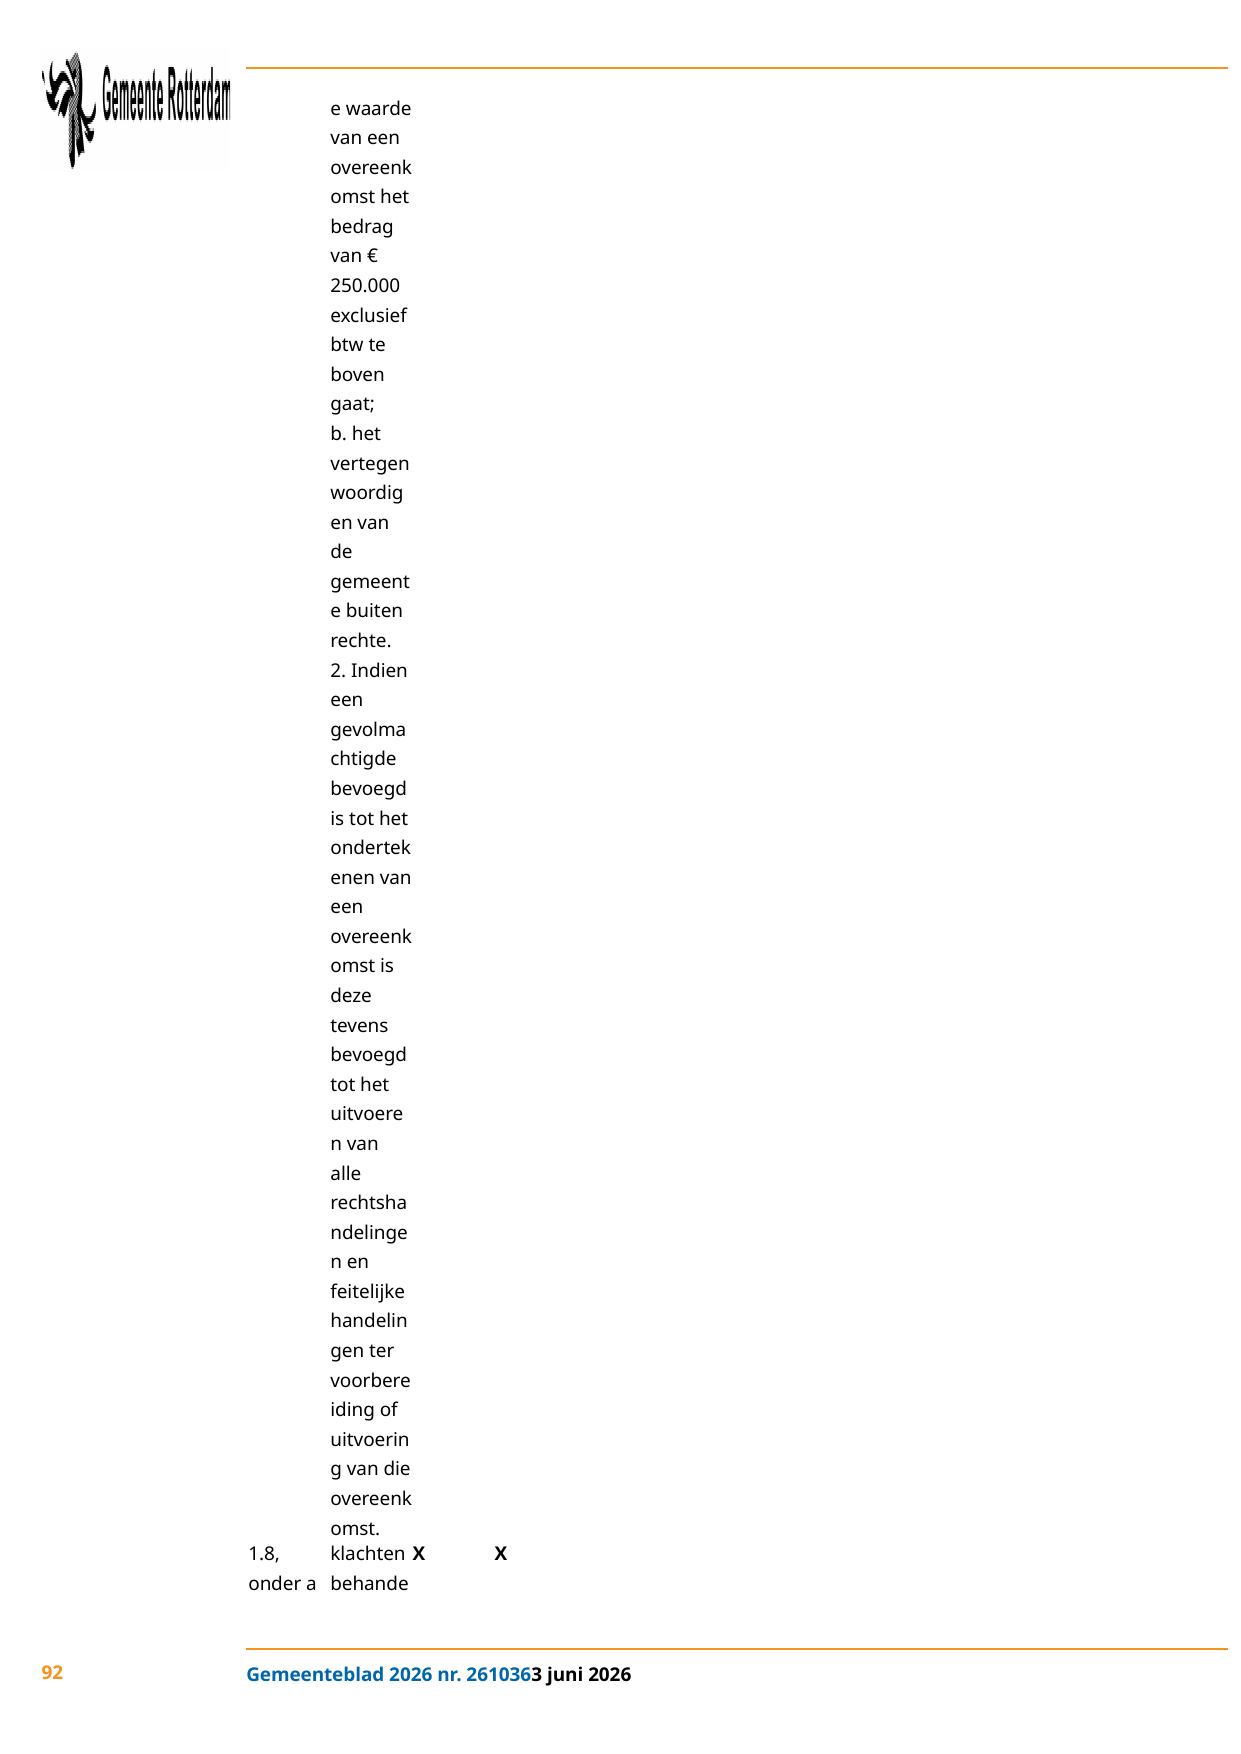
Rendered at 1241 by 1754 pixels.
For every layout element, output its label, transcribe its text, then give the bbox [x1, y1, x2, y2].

table_cell [823, 95, 905, 1541]
picture [41, 47, 231, 172]
table_cell [741, 95, 823, 1541]
table_cell [905, 95, 987, 1541]
table_cell [494, 95, 577, 1541]
table_cell [1069, 95, 1152, 1541]
table_cell [577, 95, 659, 1541]
table_cell e waarde van een overeenkomst het bedrag van € 250.000 exclusief btw te boven gaat; b. het vertegenwoordigen van de gemeente buiten rechte. 2. Indien een gevolmachtigde bevoegd is tot het ondertekenen van een overeenkomst is deze tevens bevoegd tot het uitvoeren van alle rechtshandelingen en feitelijke handelingen ter voorbereiding of uitvoering van die overeenkomst. [330, 95, 412, 1541]
table_cell X [412, 1541, 494, 1596]
table_cell [659, 95, 741, 1541]
table_cell [987, 95, 1069, 1541]
table_cell [412, 95, 494, 1541]
table_cell [248, 95, 330, 1541]
table_cell X [494, 1541, 577, 1596]
table_cell [823, 1541, 905, 1596]
table_cell 1.8, onder a [248, 1541, 330, 1596]
table_cell [577, 1541, 659, 1596]
table_cell klachten behande [330, 1541, 412, 1596]
table_cell [659, 1541, 741, 1596]
table_cell [905, 1541, 987, 1596]
table_cell [741, 1541, 823, 1596]
table_cell [987, 1541, 1069, 1596]
table_cell [1069, 1541, 1152, 1596]
